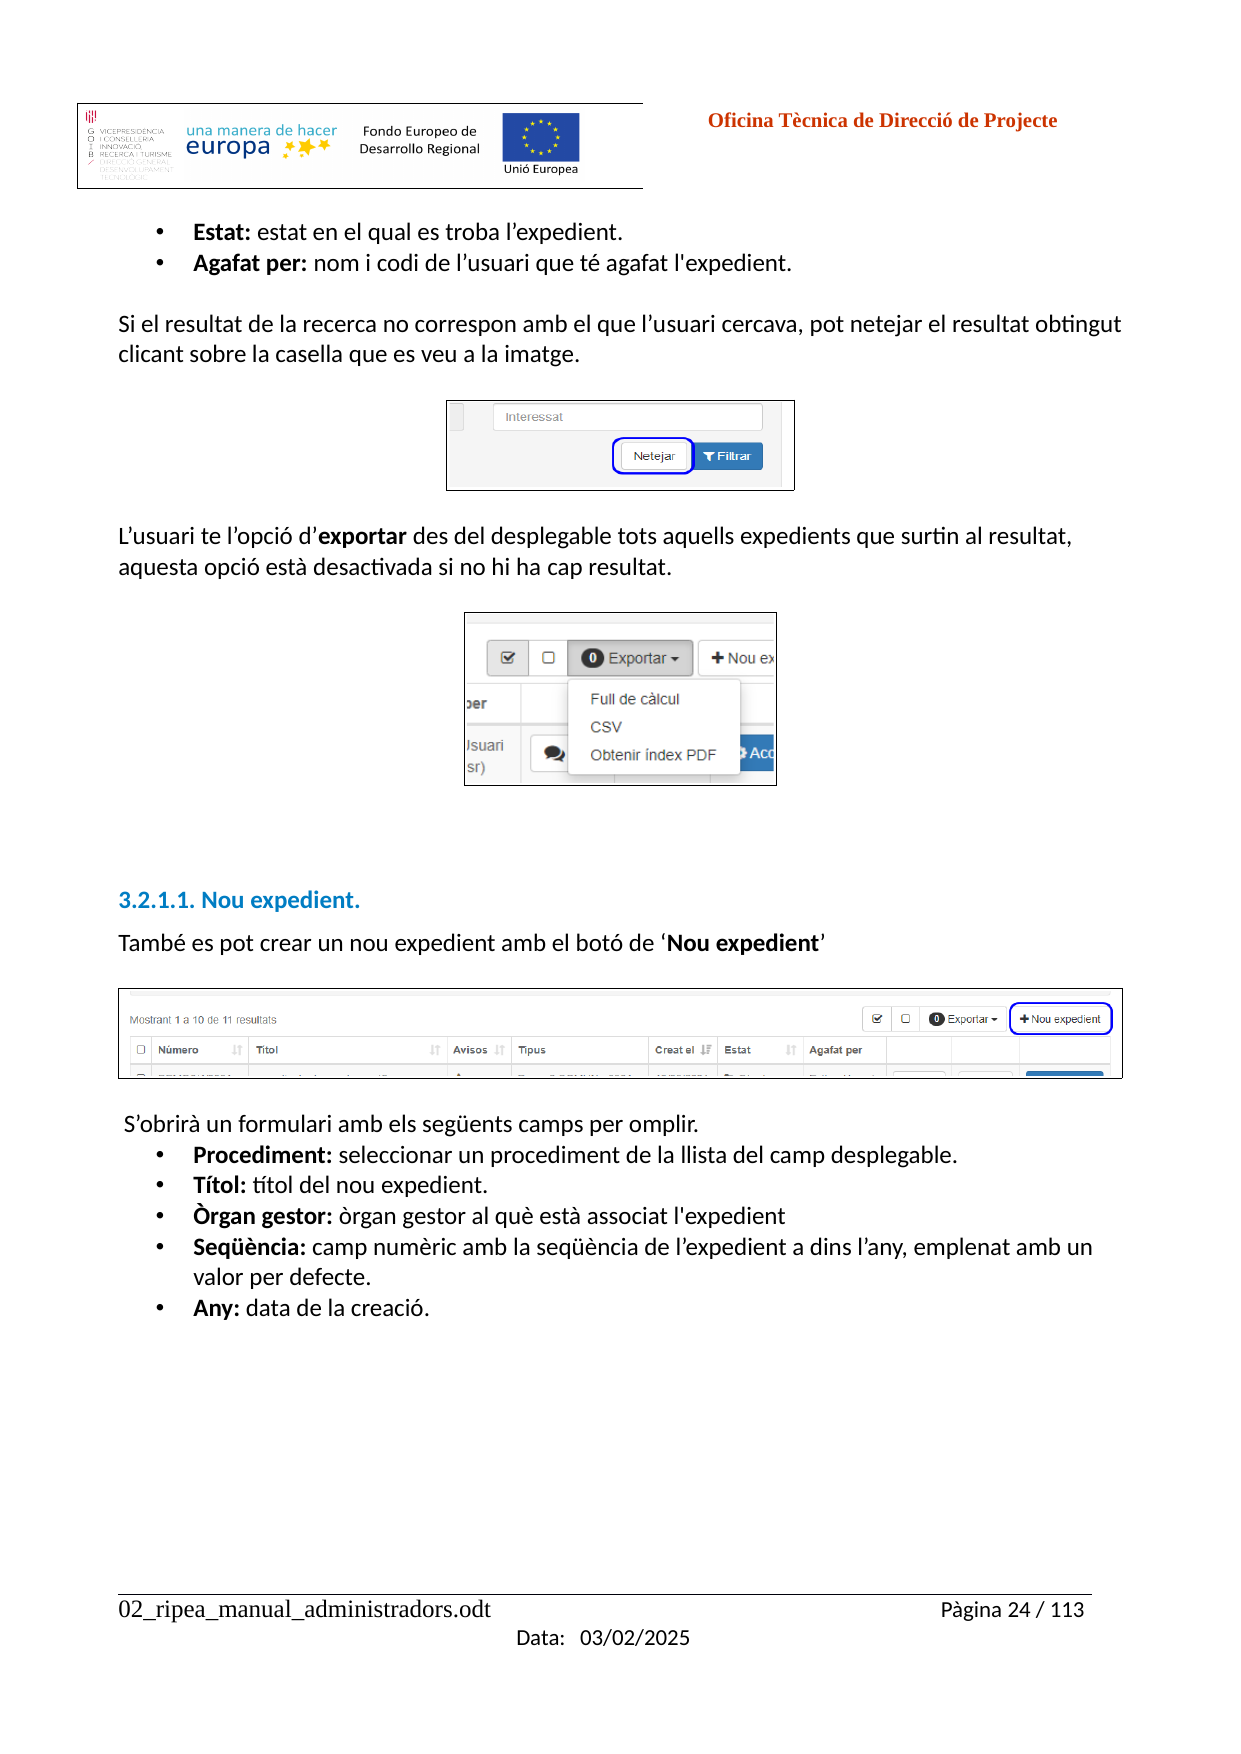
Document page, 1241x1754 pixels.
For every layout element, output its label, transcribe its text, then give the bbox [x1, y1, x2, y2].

picture [184, 108, 585, 182]
text Si el resultat de la recerca no correspon amb el que l’usuari cercava, pot netejar el resultat obtingut clicant sobre la casella que es veu a la imatge. [118, 308, 1122, 369]
list Procediment: seleccionar un procediment de la llista del camp desplegable. [156, 1139, 1122, 1170]
picture [121, 991, 1119, 1076]
list Any: data de la creació. [156, 1292, 1122, 1322]
list Agafat per: nom i codi de l’usuari que té agafat l'expedient. [156, 247, 1122, 277]
subtitle 3.2.1.1. Nou expedient. [118, 884, 1122, 914]
list Òrgan gestor: òrgan gestor al què està associat l'expedient [156, 1200, 1122, 1231]
picture [449, 402, 791, 487]
text L’usuari te l’opció d’exportar des del desplegable tots aquells expedients que surtin al resultat, aquesta opció està desactivada si no hi ha cap resultat. [118, 520, 1122, 581]
list Estat: estat en el qual es troba l’expedient. [156, 216, 1122, 247]
text També es pot crear un nou expedient amb el botó de ‘Nou expedient’ [118, 927, 1122, 957]
picture [82, 108, 178, 182]
list Seqüència: camp numèric amb la seqüència de l’expedient a dins l’any, emplenat amb un valor per defecte. [156, 1231, 1122, 1292]
picture [466, 614, 774, 783]
text S’obrirà un formulari amb els següents camps per omplir. [118, 1109, 1122, 1139]
list Títol: títol del nou expedient. [156, 1170, 1122, 1200]
